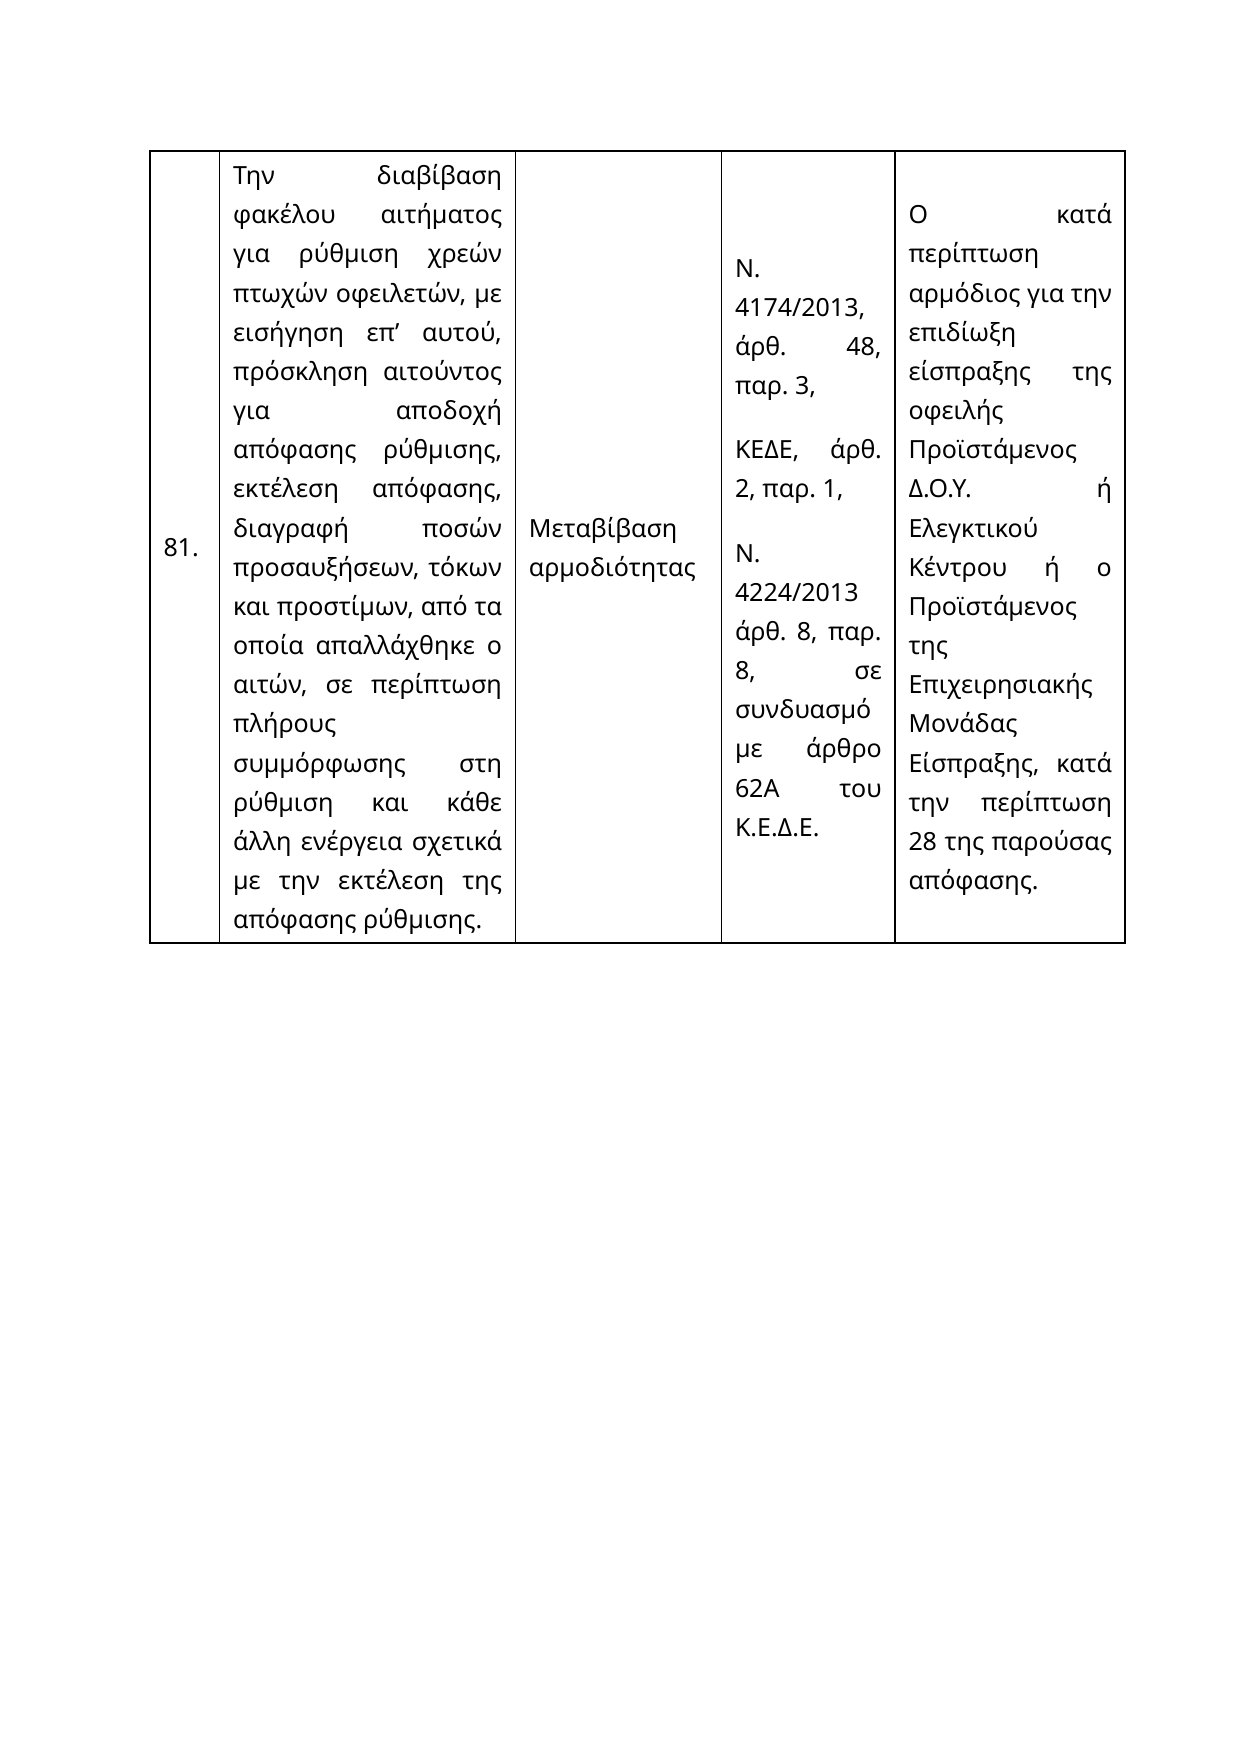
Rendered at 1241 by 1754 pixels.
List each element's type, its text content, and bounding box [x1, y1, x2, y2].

table_cell Ν. 4174/2013, άρθ. 48, παρ. 3, ΚΕΔΕ, άρθ. 2, παρ. 1, Ν. 4224/2013 άρθ. 8, παρ. 8, σε συνδυασμό με άρθρο 62A του Κ.Ε.Δ.Ε. [722, 152, 894, 942]
table_cell 81. [151, 152, 219, 942]
table_cell Μεταβίβαση αρμοδιότητας [516, 152, 721, 942]
table_cell Την διαβίβαση φακέλου αιτήματος για ρύθμιση χρεών πτωχών οφειλετών, με εισήγηση επ’ αυτού, πρόσκληση αιτούντος για αποδοχή απόφασης ρύθμισης, εκτέλεση απόφασης, διαγραφή ποσών προσαυξήσεων, τόκων και προστίμων, από τα οποία απαλλάχθηκε ο αιτών, σε περίπτωση πλήρους συμμόρφωσης στη ρύθμιση και κάθε άλλη ενέργεια σχετικά με την εκτέλεση της απόφασης ρύθμισης. [220, 152, 515, 942]
table_cell Ο κατά περίπτωση αρμόδιος για την επιδίωξη είσπραξης της οφειλής Προϊστάμενος Δ.Ο.Υ. ή Ελεγκτικού Κέντρου ή ο Προϊστάμενος της Επιχειρησιακής Μονάδας Είσπραξης, κατά την περίπτωση 28 της παρούσας απόφασης. [896, 152, 1124, 942]
